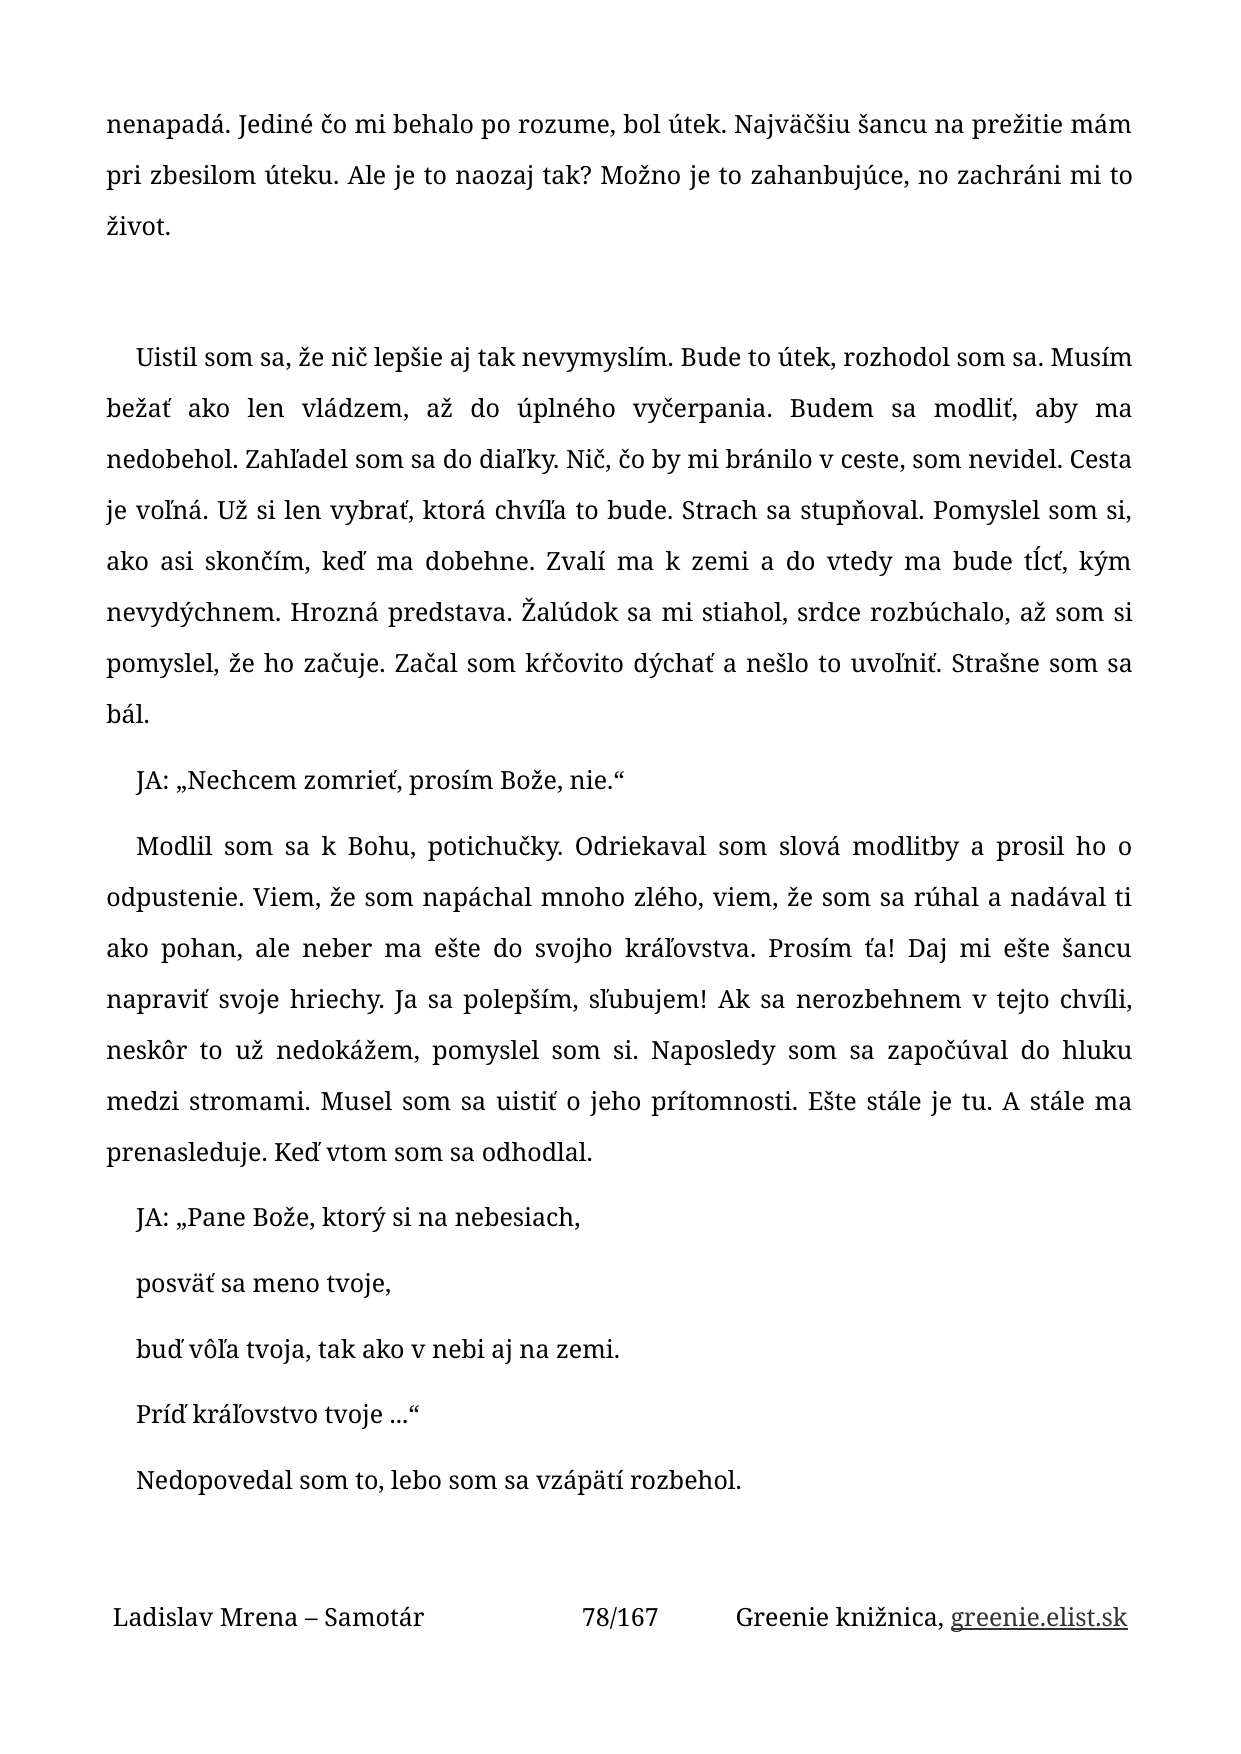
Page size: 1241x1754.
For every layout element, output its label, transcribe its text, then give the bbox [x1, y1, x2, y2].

text buď vôľa tvoja, tak ako v nebi aj na zemi. [106, 1331, 1134, 1365]
text JA: „Pane Bože, ktorý si na nebesiach, [106, 1200, 1134, 1234]
text nenapadá. Jediné čo mi behalo po rozume, bol útek. Najväčšiu šancu na prežitie mám pri zbesilom úteku. Ale je to naozaj tak? Možno je to zahanbujúce, no zachráni mi to život. [106, 106, 1134, 242]
text Uistil som sa, že nič lepšie aj tak nevymyslím. Bude to útek, rozhodol som sa. Musím bežať ako len vládzem, až do úplného vyčerpania. Budem sa modliť, aby ma nedobehol. Zahľadel som sa do diaľky. Nič, čo by mi bránilo v ceste, som nevidel. Cesta je voľná. Už si len vybrať, ktorá chvíľa to bude. Strach sa stupňoval. Pomyslel som si, ako asi skončím, keď ma dobehne. Zvalí ma k zemi a do vtedy ma bude tĺcť, kým nevydýchnem. Hrozná predstava. Žalúdok sa mi stiahol, srdce rozbúchalo, až som si pomyslel, že ho začuje. Začal som kŕčovito dýchať a nešlo to uvoľniť. Strašne som sa bál. [106, 339, 1134, 731]
text posväť sa meno tvoje, [106, 1266, 1134, 1300]
text Príď kráľovstvo tvoje ...“ [106, 1397, 1134, 1431]
text JA: „Nechcem zomrieť, prosím Bože, nie.“ [106, 762, 1134, 797]
text Nedopovedal som to, lebo som sa vzápätí rozbehol. [106, 1462, 1134, 1497]
text Modlil som sa k Bohu, potichučky. Odriekaval som slová modlitby a prosil ho o odpustenie. Viem, že som napáchal mnoho zlého, viem, že som sa rúhal a nadával ti ako pohan, ale neber ma ešte do svojho kráľovstva. Prosím ťa! Daj mi ešte šancu napraviť svoje hriechy. Ja sa polepším, sľubujem! Ak sa nerozbehnem v tejto chvíli, neskôr to už nedokážem, pomyslel som si. Naposledy som sa započúval do hluku medzi stromami. Musel som sa uistiť o jeho prítomnosti. Ešte stále je tu. A stále ma prenasleduje. Keď vtom som sa odhodlal. [106, 828, 1134, 1168]
